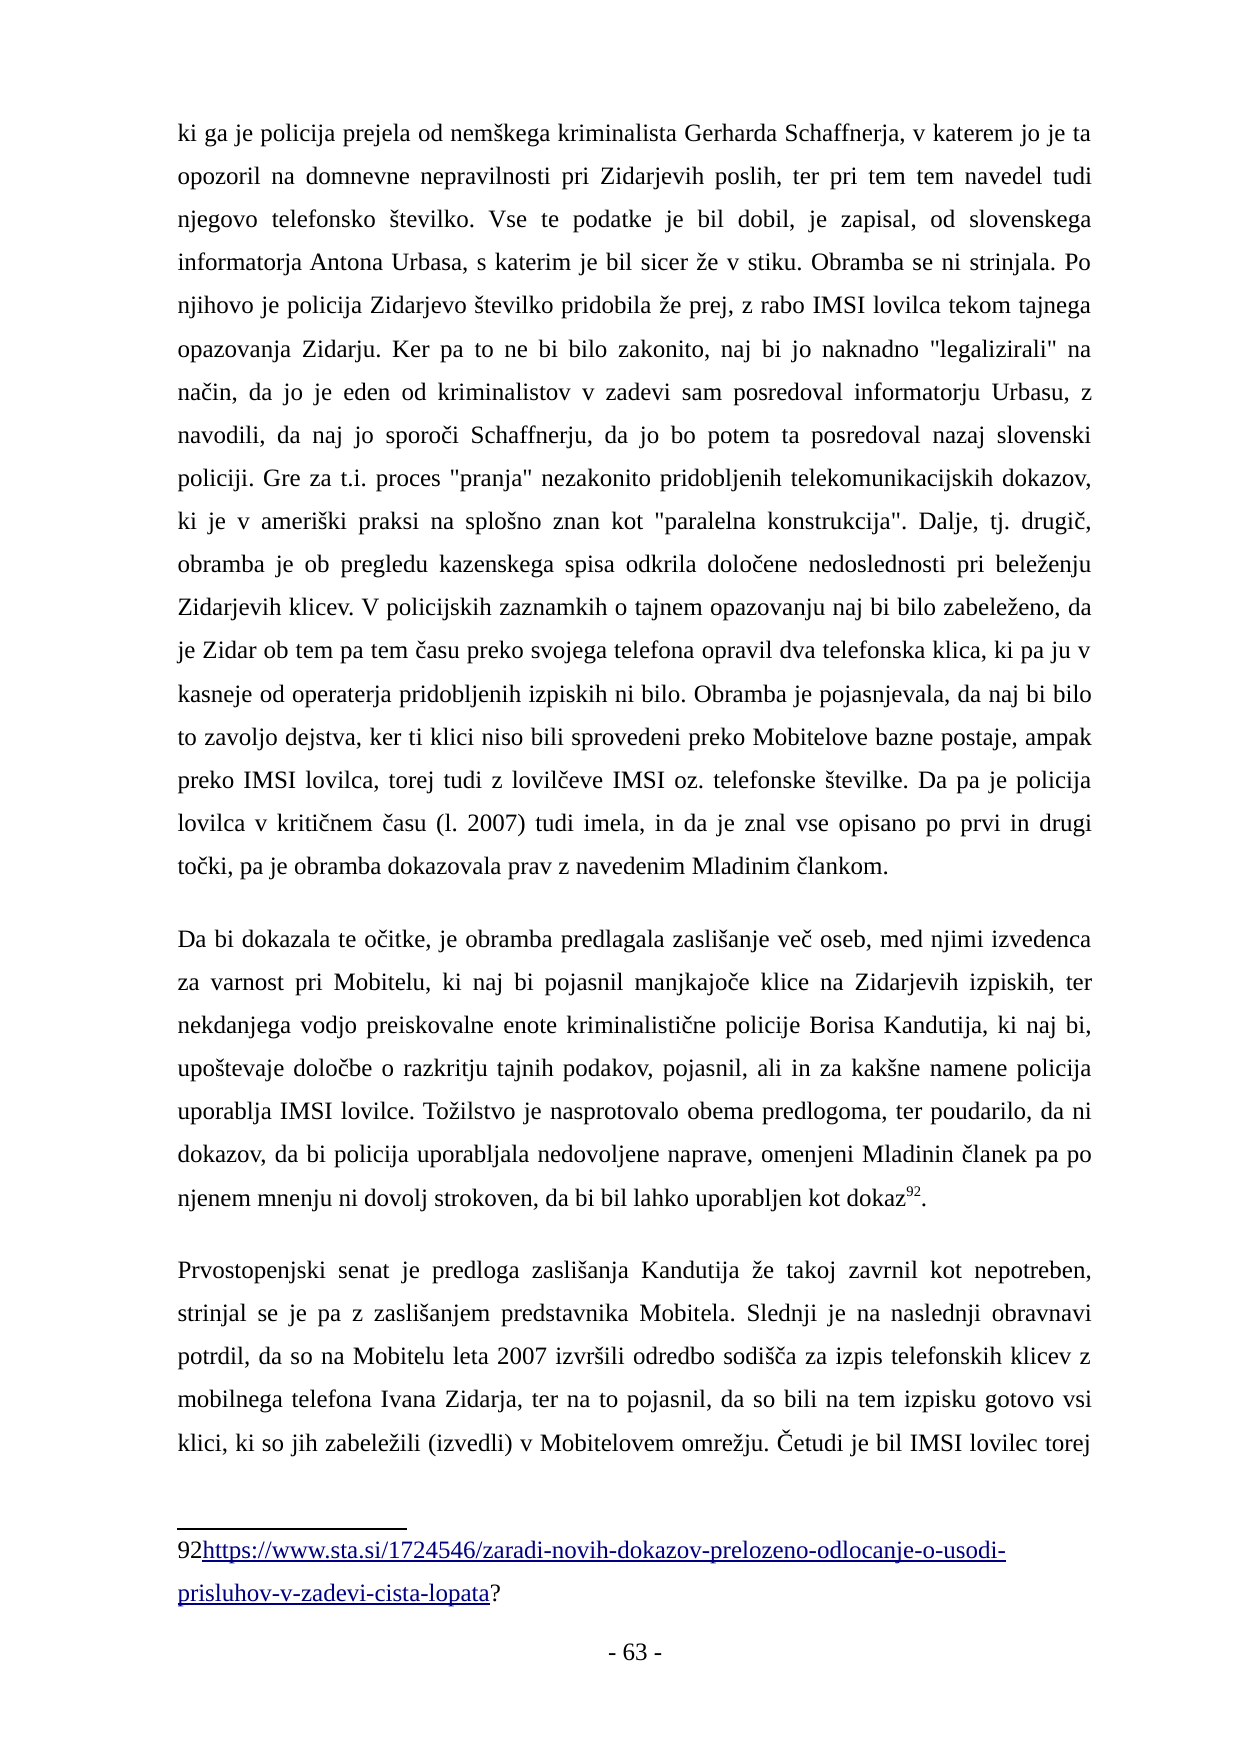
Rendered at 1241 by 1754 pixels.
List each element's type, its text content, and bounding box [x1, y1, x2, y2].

text ki ga je policija prejela od nemškega kriminalista Gerharda Schaffnerja, v katerem jo je ta opozoril na domnevne nepravilnosti pri Zidarjevih poslih, ter pri tem tem navedel tudi njegovo telefonsko številko. Vse te podatke je bil dobil, je zapisal, od slovenskega informatorja Antona Urbasa, s katerim je bil sicer že v stiku. Obramba se ni strinjala. Po njihovo je policija Zidarjevo številko pridobila že prej, z rabo IMSI lovilca tekom tajnega opazovanja Zidarju. Ker pa to ne bi bilo zakonito, naj bi jo naknadno "legalizirali" na način, da jo je eden od kriminalistov v zadevi sam posredoval informatorju Urbasu, z navodili, da naj jo sporoči Schaffnerju, da jo bo potem ta posredoval nazaj slovenski policiji. Gre za t.i. proces "pranja" nezakonito pridobljenih telekomunikacijskih dokazov, ki je v ameriški praksi na splošno znan kot "paralelna konstrukcija". Dalje, tj. drugič, obramba je ob pregledu kazenskega spisa odkrila določene nedoslednosti pri beleženju Zidarjevih klicev. V policijskih zaznamkih o tajnem opazovanju naj bi bilo zabeleženo, da je Zidar ob tem pa tem času preko svojega telefona opravil dva telefonska klica, ki pa ju v kasneje od operaterja pridobljenih izpiskih ni bilo. Obramba je pojasnjevala, da naj bi bilo to zavoljo dejstva, ker ti klici niso bili sprovedeni preko Mobitelove bazne postaje, ampak preko IMSI lovilca, torej tudi z lovilčeve IMSI oz. telefonske številke. Da pa je policija lovilca v kritičnem času (l. 2007) tudi imela, in da je znal vse opisano po prvi in drugi točki, pa je obramba dokazovala prav z navedenim Mladinim člankom. [177, 118, 1093, 880]
text https://www.sta.si/1724546/zaradi-novih-dokazov-prelozeno-odlocanje-o-usodi-prisluhov-v-zadevi-cista-lopata? [177, 1535, 1093, 1607]
text Da bi dokazala te očitke, je obramba predlagala zaslišanje več oseb, med njimi izvedenca za varnost pri Mobitelu, ki naj bi pojasnil manjkajoče klice na Zidarjevih izpiskih, ter nekdanjega vodjo preiskovalne enote kriminalistične policije Borisa Kandutija, ki naj bi, upoštevaje določbe o razkritju tajnih podakov, pojasnil, ali in za kakšne namene policija uporablja IMSI lovilce. Tožilstvo je nasprotovalo obema predlogoma, ter poudarilo, da ni dokazov, da bi policija uporabljala nedovoljene naprave, omenjeni Mladinin članek pa po njenem mnenju ni dovolj strokoven, da bi bil lahko uporabljen kot dokaz. [177, 924, 1093, 1211]
text Prvostopenjski senat je predloga zaslišanja Kandutija že takoj zavrnil kot nepotreben, strinjal se je pa z zaslišanjem predstavnika Mobitela. Slednji je na naslednji obravnavi potrdil, da so na Mobitelu leta 2007 izvršili odredbo sodišča za izpis telefonskih klicev z mobilnega telefona Ivana Zidarja, ter na to pojasnil, da so bili na tem izpisku gotovo vsi klici, ki so jih zabeležili (izvedli) v Mobitelovem omrežju. Četudi je bil IMSI lovilec torej [177, 1255, 1093, 1456]
